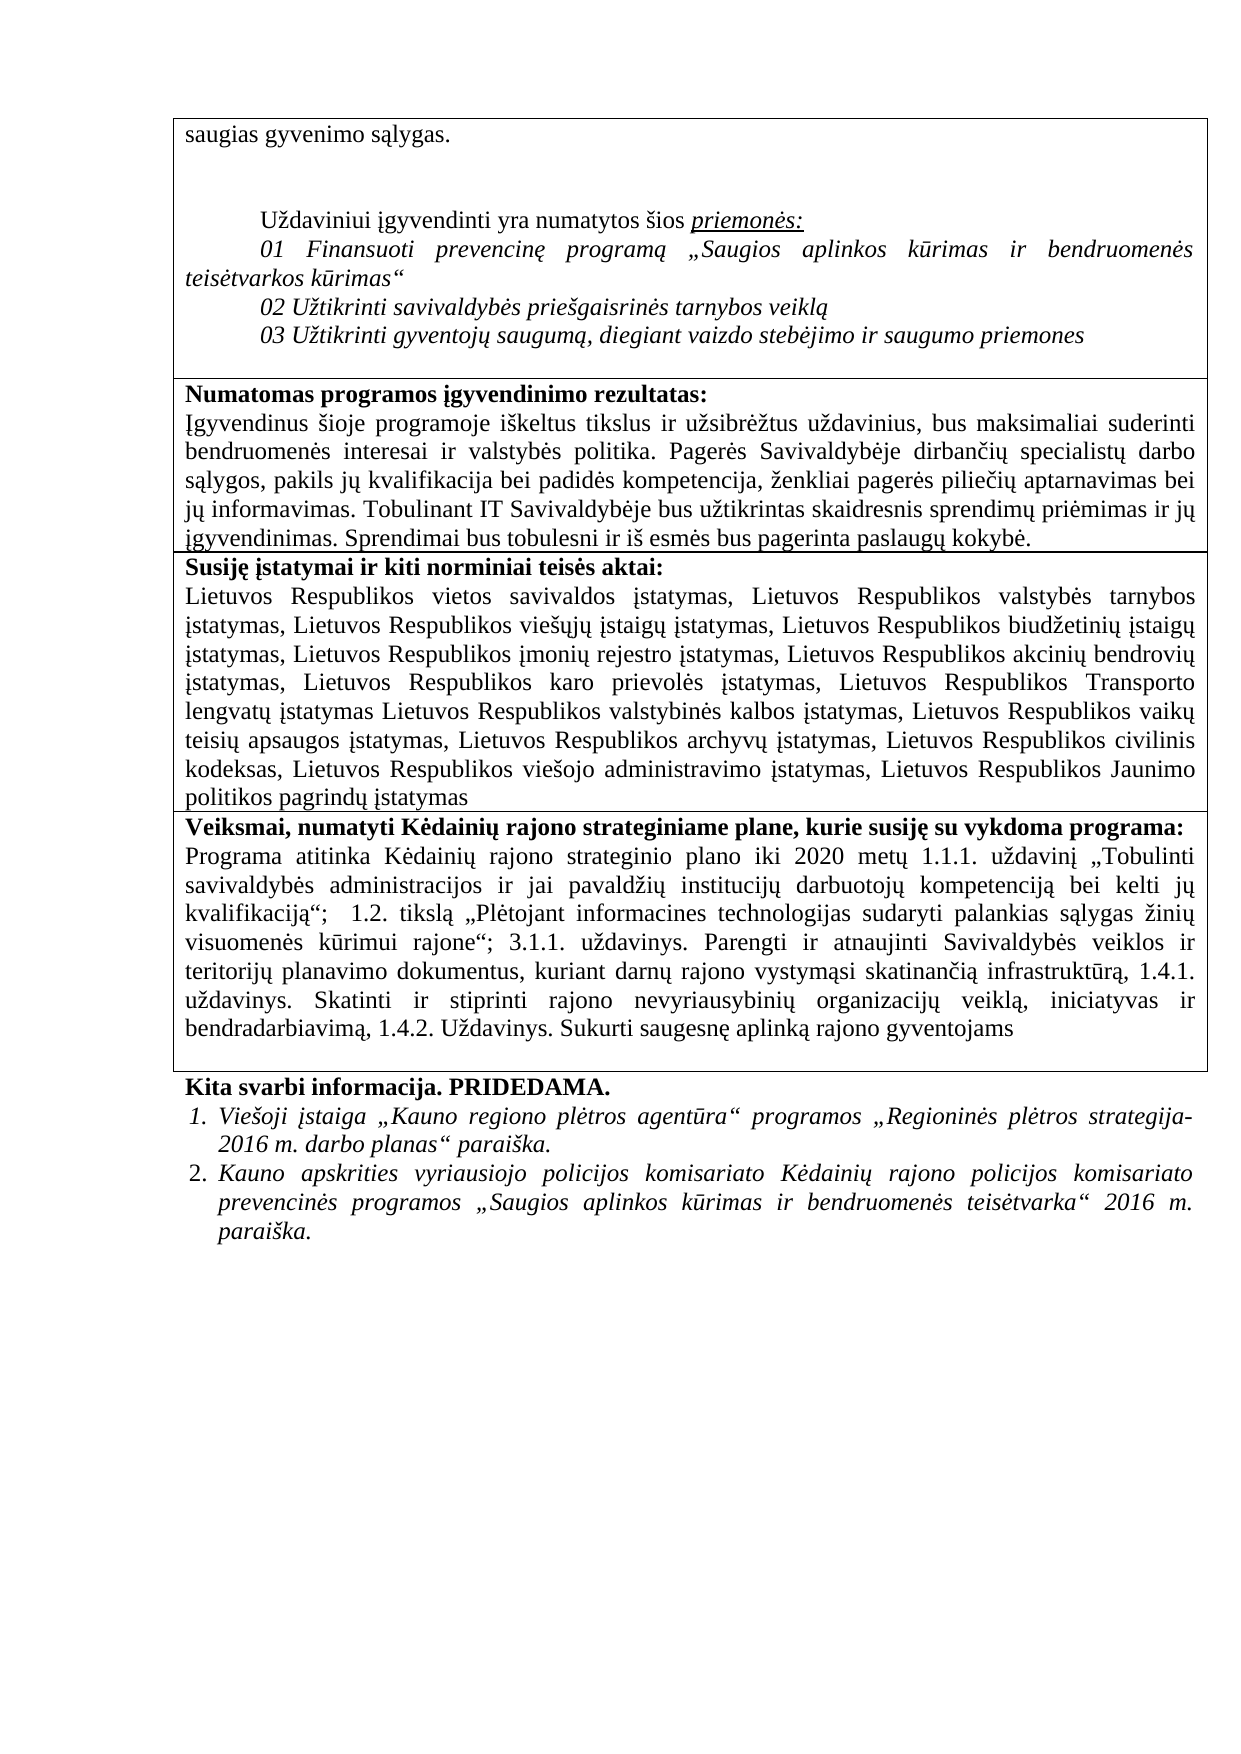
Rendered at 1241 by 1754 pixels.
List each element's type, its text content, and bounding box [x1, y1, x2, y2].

table_cell Kita svarbi informacija. PRIDEDAMA. 1. Viešoji įstaiga „Kauno regiono plėtros agentūra“ programos „Regioninės plėtros strategija- 2016 m. darbo planas“ paraiška. 2. Kauno apskrities vyriausiojo policijos komisariato Kėdainių rajono policijos komisariato prevencinės programos „Saugios aplinkos kūrimas ir bendruomenės teisėtvarka“ 2016 m. paraiška. [174, 1072, 1207, 1244]
table_cell Numatomas programos įgyvendinimo rezultatas: Įgyvendinus šioje programoje iškeltus tikslus ir užsibrėžtus uždavinius, bus maksimaliai suderinti bendruomenės interesai ir valstybės politika. Pagerės Savivaldybėje dirbančių specialistų darbo sąlygos, pakils jų kvalifikacija bei padidės kompetencija, ženkliai pagerės piliečių aptarnavimas bei jų informavimas. Tobulinant IT Savivaldybėje bus užtikrintas skaidresnis sprendimų priėmimas ir jų įgyvendinimas. Sprendimai bus tobulesni ir iš esmės bus pagerinta paslaugų kokybė. [174, 379, 1207, 551]
table_cell Veiksmai, numatyti Kėdainių rajono strateginiame plane, kurie susiję su vykdoma programa: Programa atitinka Kėdainių rajono strateginio plano iki 2020 metų 1.1.1. uždavinį „Tobulinti savivaldybės administracijos ir jai pavaldžių institucijų darbuotojų kompetenciją bei kelti jų kvalifikaciją“; 1.2. tikslą „Plėtojant informacines technologijas sudaryti palankias sąlygas žinių visuomenės kūrimui rajone“; 3.1.1. uždavinys. Parengti ir atnaujinti Savivaldybės veiklos ir teritorijų planavimo dokumentus, kuriant darnų rajono vystymąsi skatinančią infrastruktūrą, 1.4.1. uždavinys. Skatinti ir stiprinti rajono nevyriausybinių organizacijų veiklą, iniciatyvas ir bendradarbiavimą, 1.4.2. Uždavinys. Sukurti saugesnę aplinką rajono gyventojams [174, 812, 1207, 1071]
table_cell saugias gyvenimo sąlygas. Uždaviniui įgyvendinti yra numatytos šios priemonės: 01 Finansuoti prevencinę programą „Saugios aplinkos kūrimas ir bendruomenės teisėtvarkos kūrimas“ 02 Užtikrinti savivaldybės priešgaisrinės tarnybos veiklą 03 Užtikrinti gyventojų saugumą, diegiant vaizdo stebėjimo ir saugumo priemones [174, 119, 1207, 378]
table_cell Susiję įstatymai ir kiti norminiai teisės aktai: Lietuvos Respublikos vietos savivaldos įstatymas, Lietuvos Respublikos valstybės tarnybos įstatymas, Lietuvos Respublikos viešųjų įstaigų įstatymas, Lietuvos Respublikos biudžetinių įstaigų įstatymas, Lietuvos Respublikos įmonių rejestro įstatymas, Lietuvos Respublikos akcinių bendrovių įstatymas, Lietuvos Respublikos karo prievolės įstatymas, Lietuvos Respublikos Transporto lengvatų įstatymas Lietuvos Respublikos valstybinės kalbos įstatymas, Lietuvos Respublikos vaikų teisių apsaugos įstatymas, Lietuvos Respublikos archyvų įstatymas, Lietuvos Respublikos civilinis kodeksas, Lietuvos Respublikos viešojo administravimo įstatymas, Lietuvos Respublikos Jaunimo politikos pagrindų įstatymas [174, 553, 1207, 811]
